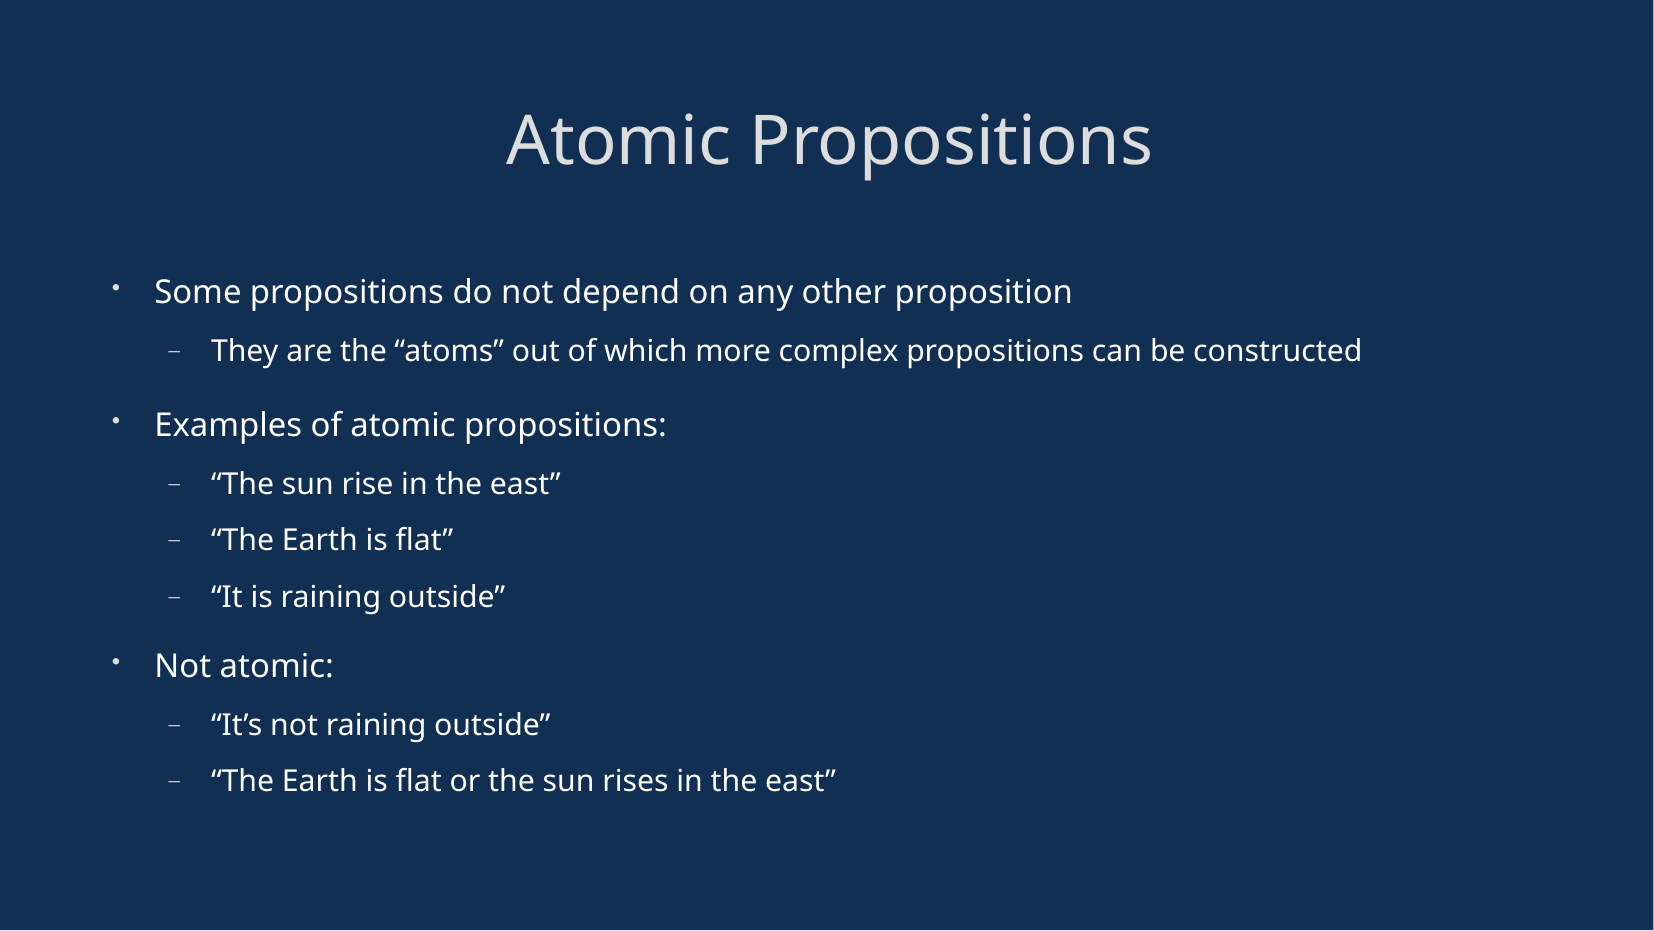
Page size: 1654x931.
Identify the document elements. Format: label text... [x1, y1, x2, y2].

list Some propositions do not depend on any other proposition They are the “atoms” out of which more complex propositions can be constructed Examples of atomic propositions: “The sun rise in the east” “The Earth is flat” “It is raining outside” Not atomic: “It’s not raining outside” “The Earth is flat or the sun rises in the east” [97, 268, 1563, 806]
title Atomic Propositions [97, 56, 1563, 220]
